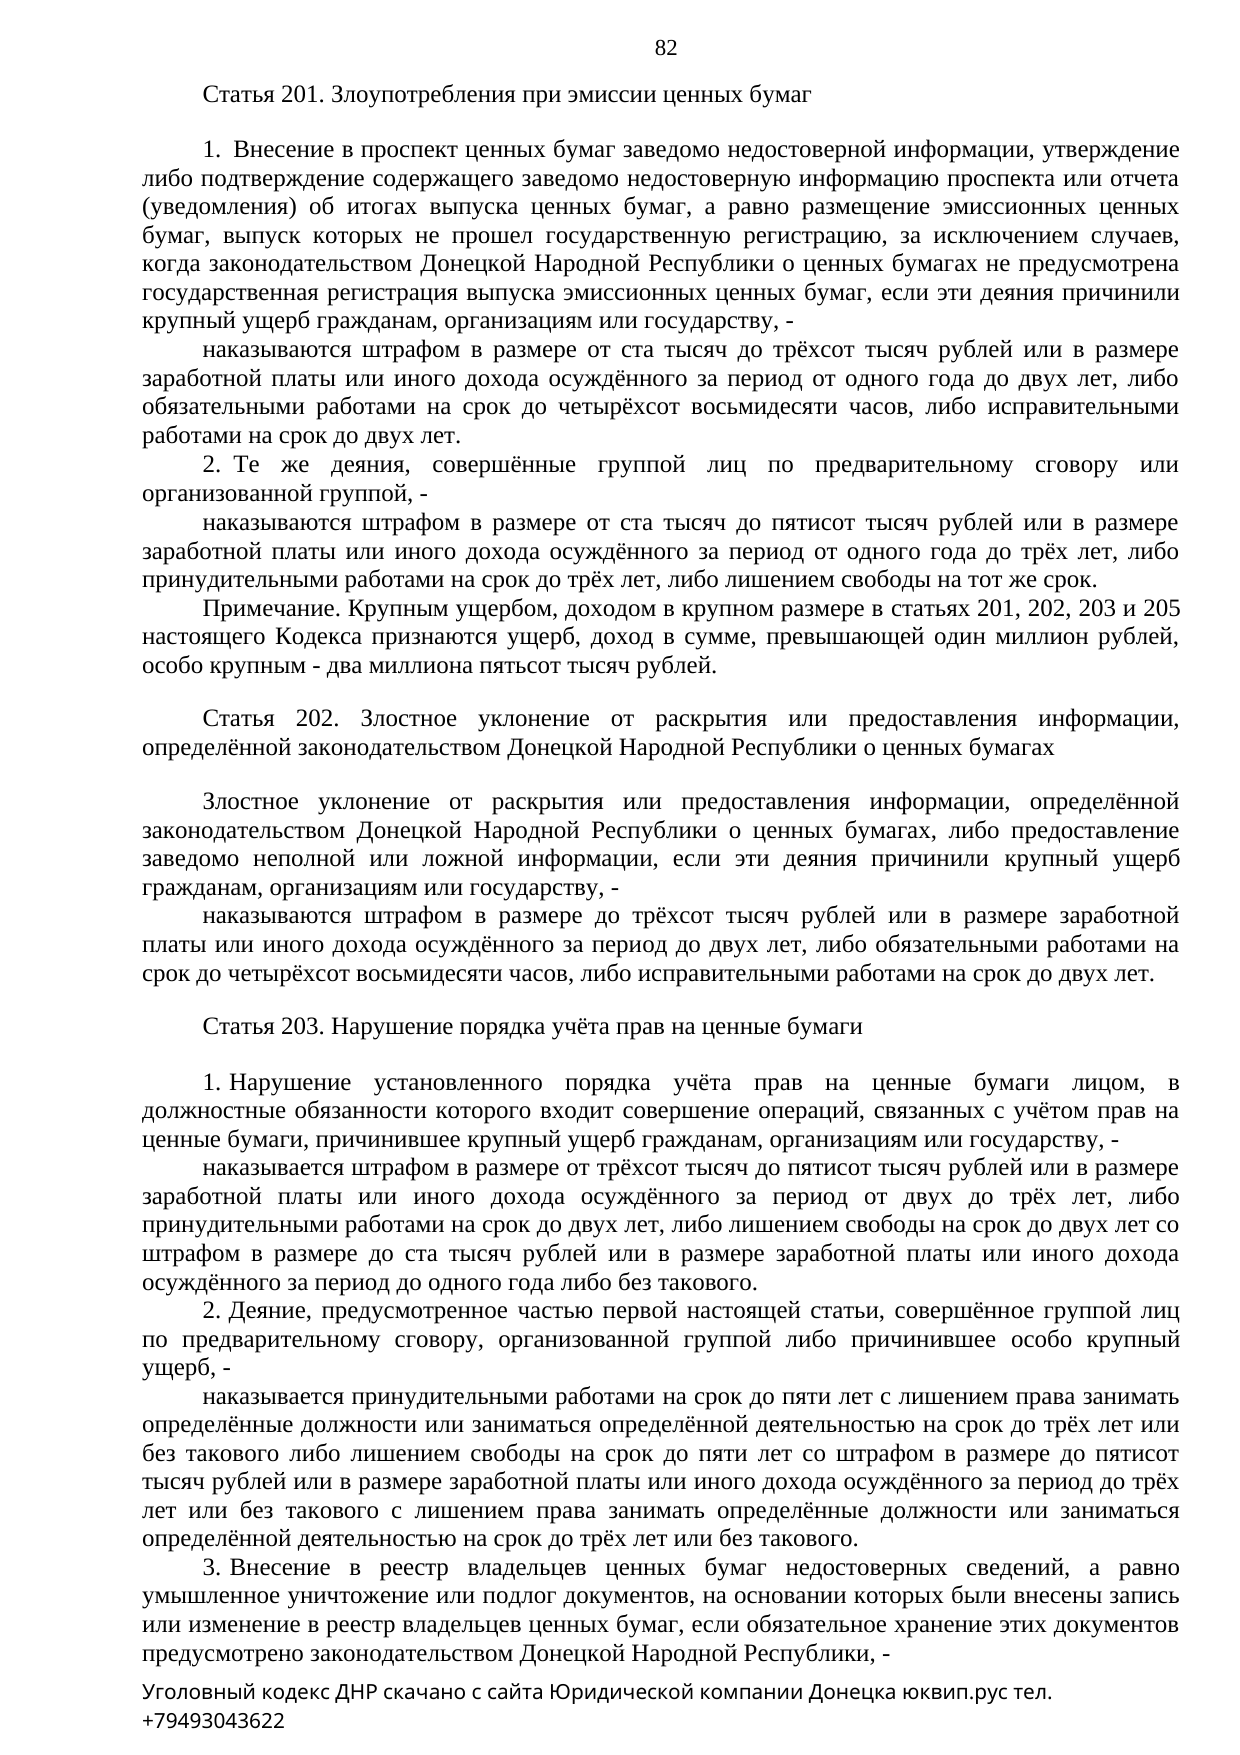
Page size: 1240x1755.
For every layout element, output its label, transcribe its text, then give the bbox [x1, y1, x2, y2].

text Статья 202. Злостное уклонение от раскрытия или предоставления информации, определённой законодательством Донецкой Народной Республики о ценных бумагах [142, 704, 1181, 762]
text Примечание. Крупным ущербом, доходом в крупном размере в статьях 201, 202, 203 и 205 настоящего Кодекса признаются ущерб, доход в сумме, превышающей один миллион рублей, особо крупным - два миллиона пятьсот тысяч рублей. [142, 593, 1181, 679]
text Статья 203. Нарушение порядка учёта прав на ценные бумаги [142, 1014, 1181, 1039]
text наказывается принудительными работами на срок до пяти лет с лишением права занимать определённые должности или заниматься определённой деятельностью на срок до трёх лет или без такового либо лишением свободы на срок до пяти лет со штрафом в размере до пятисот тысяч рублей или в размере заработной платы или иного дохода осуждённого за период до трёх лет или без такового с лишением права занимать определённые должности или заниматься определённой деятельностью на срок до трёх лет или без такового. [142, 1381, 1181, 1552]
text наказываются штрафом в размере от ста тысяч до пятисот тысяч рублей или в размере заработной платы или иного дохода осуждённого за период от одного года до трёх лет, либо принудительными работами на срок до трёх лет, либо лишением свободы на тот же срок. [142, 508, 1181, 593]
list Нарушение установленного порядка учёта прав на ценные бумаги лицом, в должностные обязанности которого входит совершение операций, связанных с учётом прав на ценные бумаги, причинившее крупный ущерб гражданам, организациям или государству, - [142, 1067, 1181, 1153]
list Внесение в проспект ценных бумаг заведомо недостоверной информации, утверждение либо подтверждение содержащего заведомо недостоверную информацию проспекта или отчета (уведомления) об итогах выпуска ценных бумаг, а равно размещение эмиссионных ценных бумаг, выпуск которых не прошел государственную регистрацию, за исключением случаев, когда законодательством Донецкой Народной Республики о ценных бумагах не предусмотрена государственная регистрация выпуска эмиссионных ценных бумаг, если эти деяния причинили крупный ущерб гражданам, организациям или государству, - [142, 135, 1181, 335]
list Внесение в реестр владельцев ценных бумаг недостоверных сведений, а равно умышленное уничтожение или подлог документов, на основании которых были внесены запись или изменение в реестр владельцев ценных бумаг, если обязательное хранение этих документов предусмотрено законодательством Донецкой Народной Республики, - [142, 1552, 1181, 1667]
text наказываются штрафом в размере от ста тысяч до трёхсот тысяч рублей или в размере заработной платы или иного дохода осуждённого за период от одного года до двух лет, либо обязательными работами на срок до четырёхсот восьмидесяти часов, либо исправительными работами на срок до двух лет. [142, 335, 1181, 449]
text наказываются штрафом в размере до трёхсот тысяч рублей или в размере заработной платы или иного дохода осуждённого за период до двух лет, либо обязательными работами на срок до четырёхсот восьмидесяти часов, либо исправительными работами на срок до двух лет. [142, 901, 1181, 987]
text наказывается штрафом в размере от трёхсот тысяч до пятисот тысяч рублей или в размере заработной платы или иного дохода осуждённого за период от двух до трёх лет, либо принудительными работами на срок до двух лет, либо лишением свободы на срок до двух лет со штрафом в размере до ста тысяч рублей или в размере заработной платы или иного дохода осуждённого за период до одного года либо без такового. [142, 1153, 1181, 1296]
text Злостное уклонение от раскрытия или предоставления информации, определённой законодательством Донецкой Народной Республики о ценных бумагах, либо предоставление заведомо неполной или ложной информации, если эти деяния причинили крупный ущерб гражданам, организациям или государству, - [142, 787, 1181, 901]
list Деяние, предусмотренное частью первой настоящей статьи, совершённое группой лиц по предварительному сговору, организованной группой либо причинившее особо крупный ущерб, - [142, 1296, 1181, 1381]
text Статья 201. Злоупотребления при эмиссии ценных бумаг [142, 83, 1181, 108]
list Те же деяния, совершённые группой лиц по предварительному сговору или организованной группой, - [142, 449, 1181, 508]
